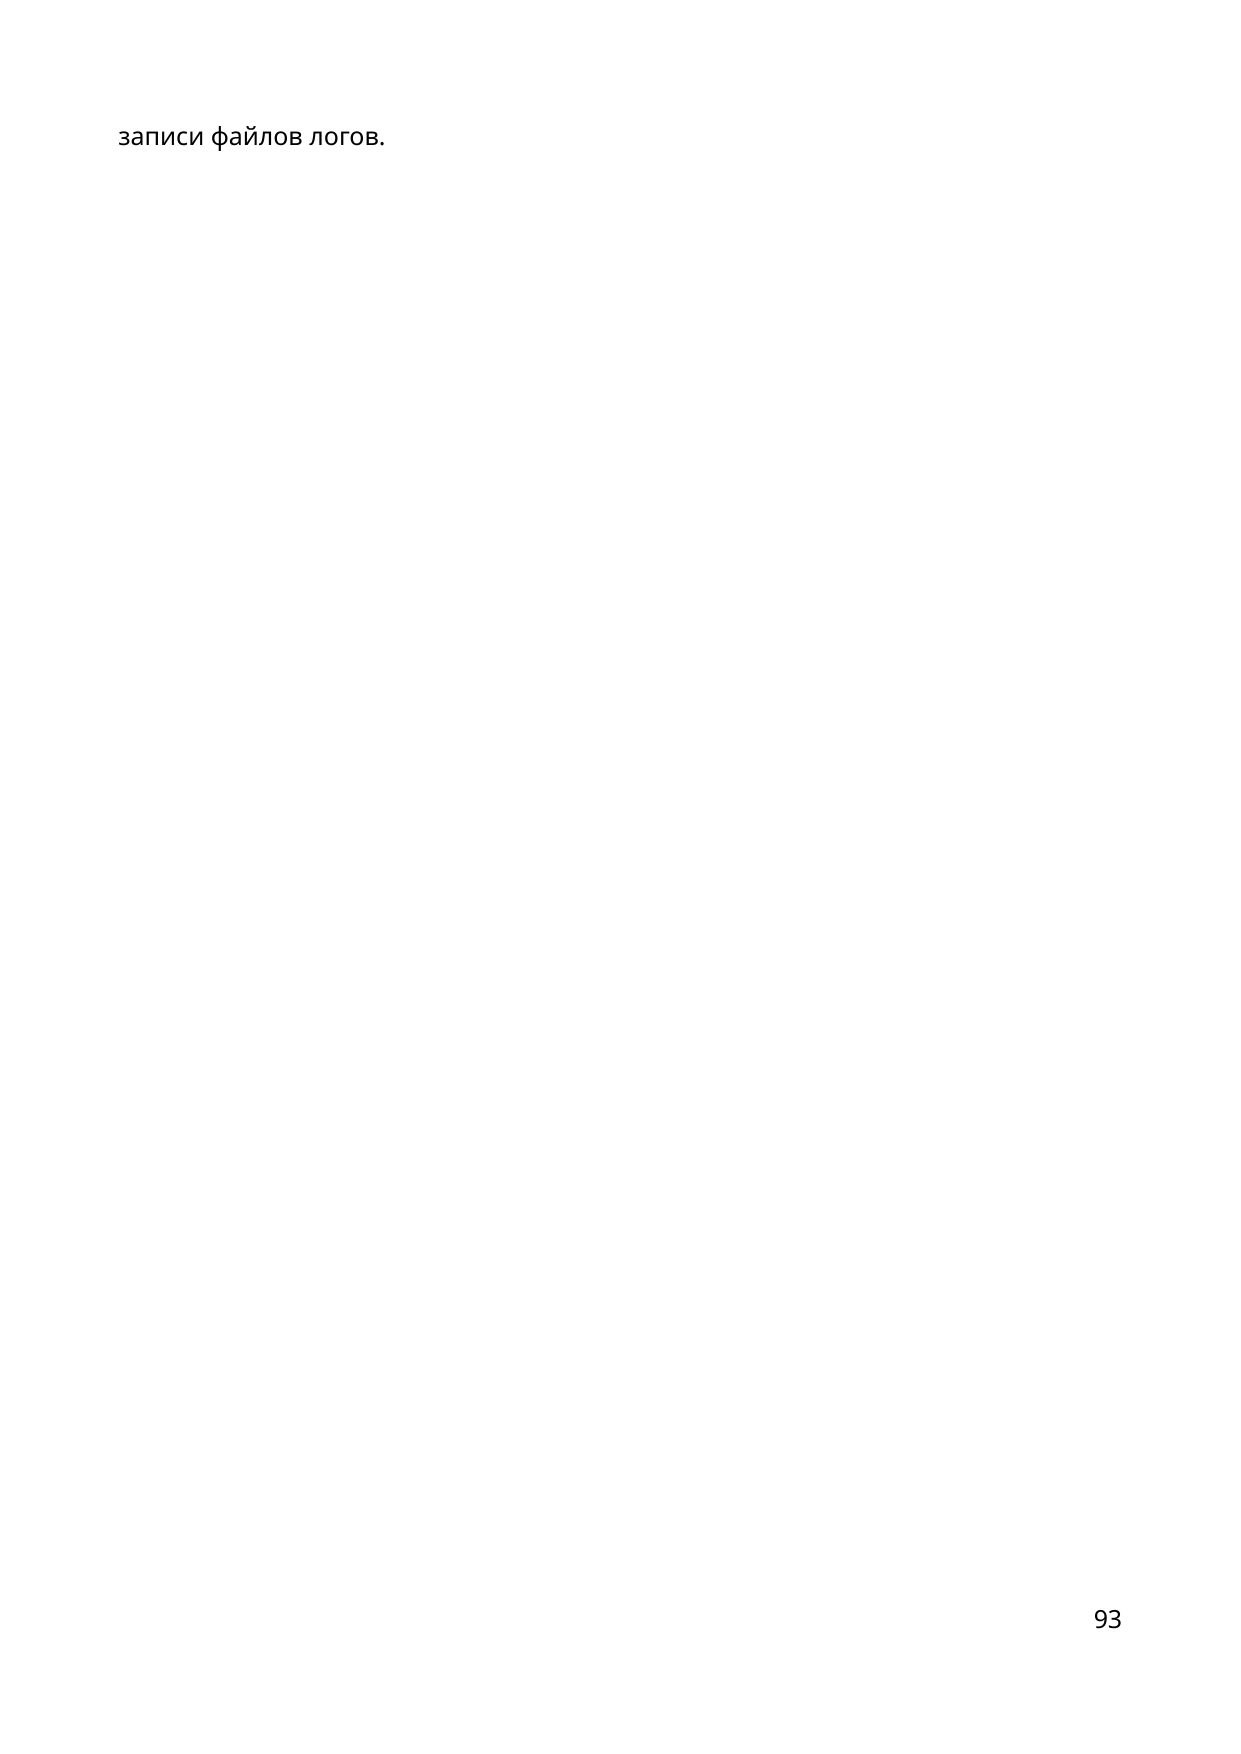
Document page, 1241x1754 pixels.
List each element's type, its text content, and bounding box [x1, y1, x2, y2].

text записи файлов логов. [118, 118, 1122, 152]
